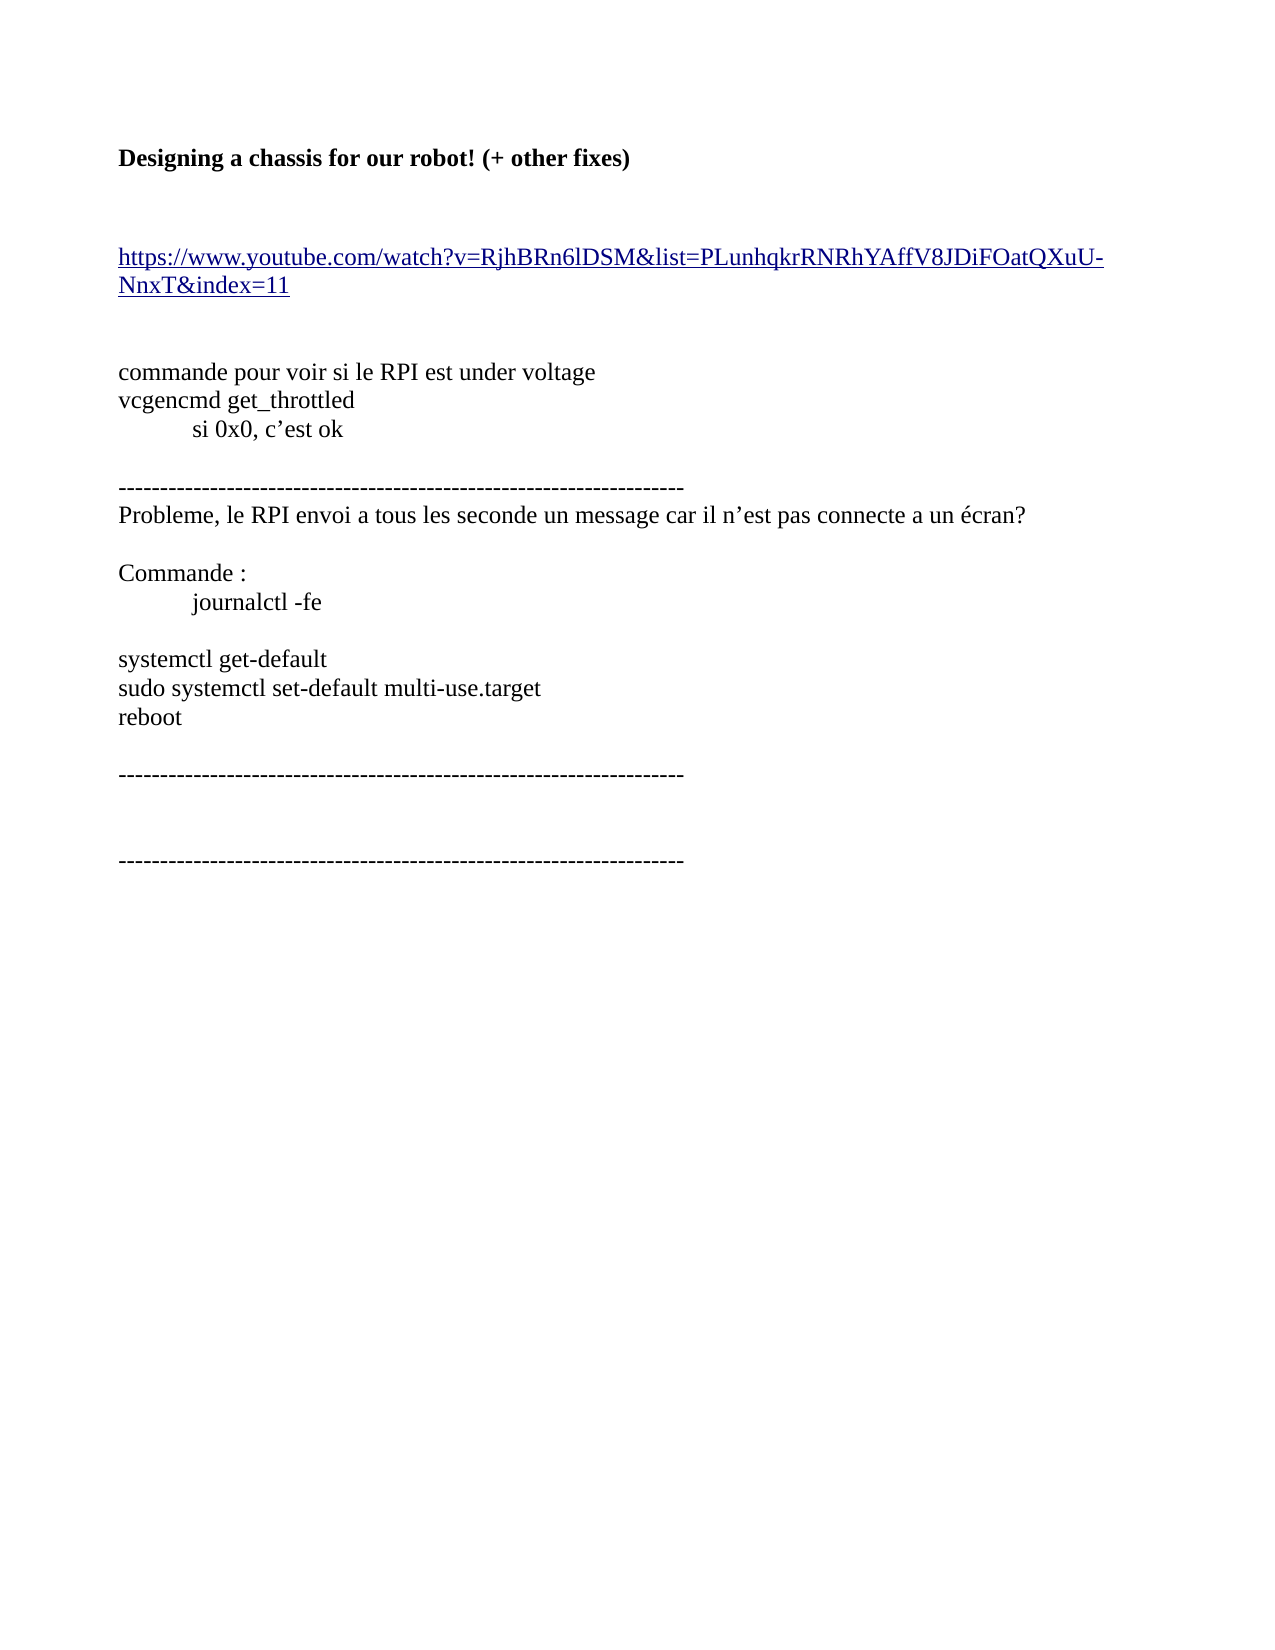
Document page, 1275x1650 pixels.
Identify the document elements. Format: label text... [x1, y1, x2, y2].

text reboot [118, 702, 1157, 731]
text sudo systemctl set-default multi-use.target [118, 673, 1157, 702]
subtitle Designing a chassis for our robot! (+ other fixes) [118, 143, 1157, 172]
text Probleme, le RPI envoi a tous les seconde un message car il n’est pas connecte a un écran? [118, 501, 1157, 529]
text https://www.youtube.com/watch?v=RjhBRn6lDSM&list=PLunhqkrRNRhYAffV8JDiFOatQXuU-NnxT&index=11 [118, 242, 1157, 299]
text Commande : [118, 558, 1157, 587]
text si 0x0, c’est ok [118, 414, 1157, 443]
text -------------------------------------------------------------------- [118, 472, 1157, 501]
text journalctl -fe [118, 587, 1157, 616]
text vcgencmd get_throttled [118, 386, 1157, 414]
text systemctl get-default [118, 644, 1157, 673]
text commande pour voir si le RPI est under voltage [118, 357, 1157, 386]
text -------------------------------------------------------------------- [118, 846, 1157, 874]
text -------------------------------------------------------------------- [118, 759, 1157, 788]
